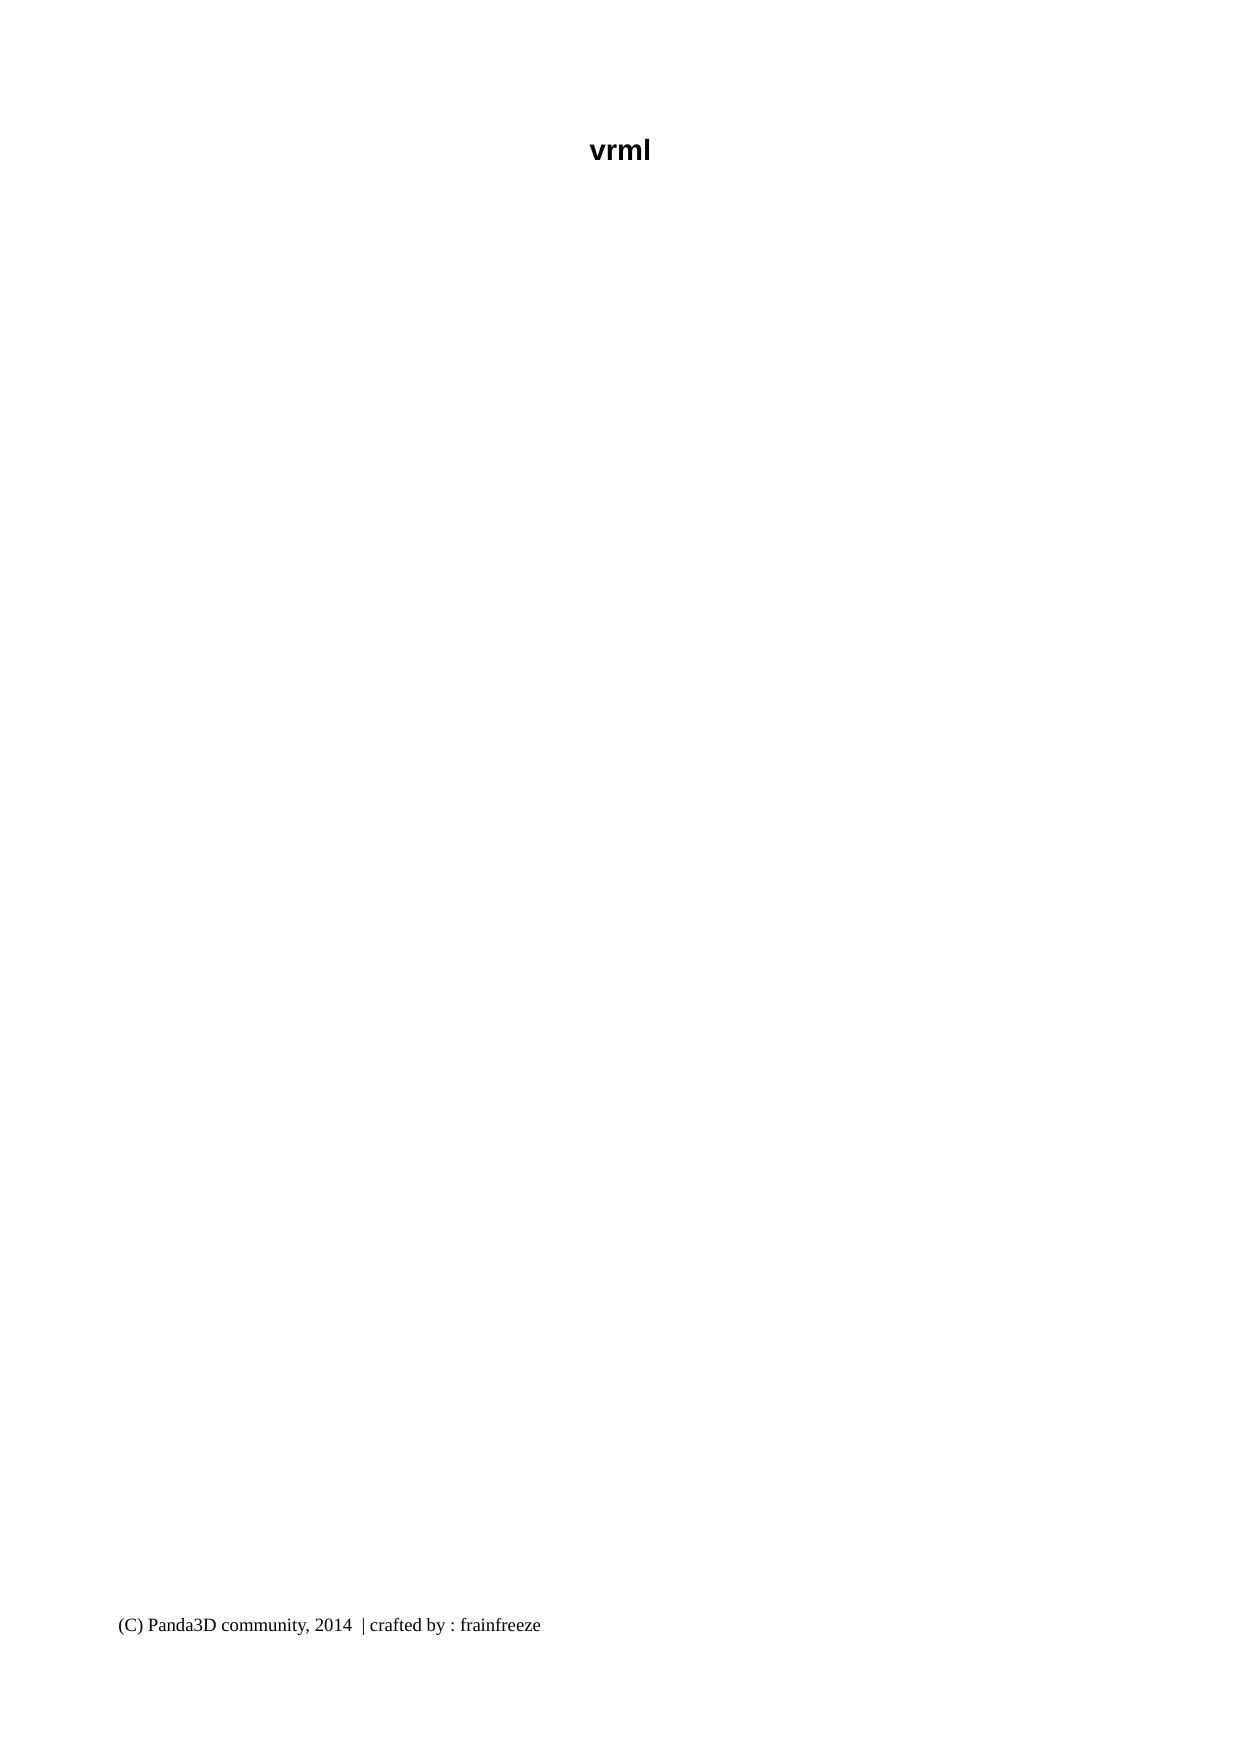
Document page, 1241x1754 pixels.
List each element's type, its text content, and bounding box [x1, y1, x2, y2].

subtitle vrml [118, 133, 1122, 166]
